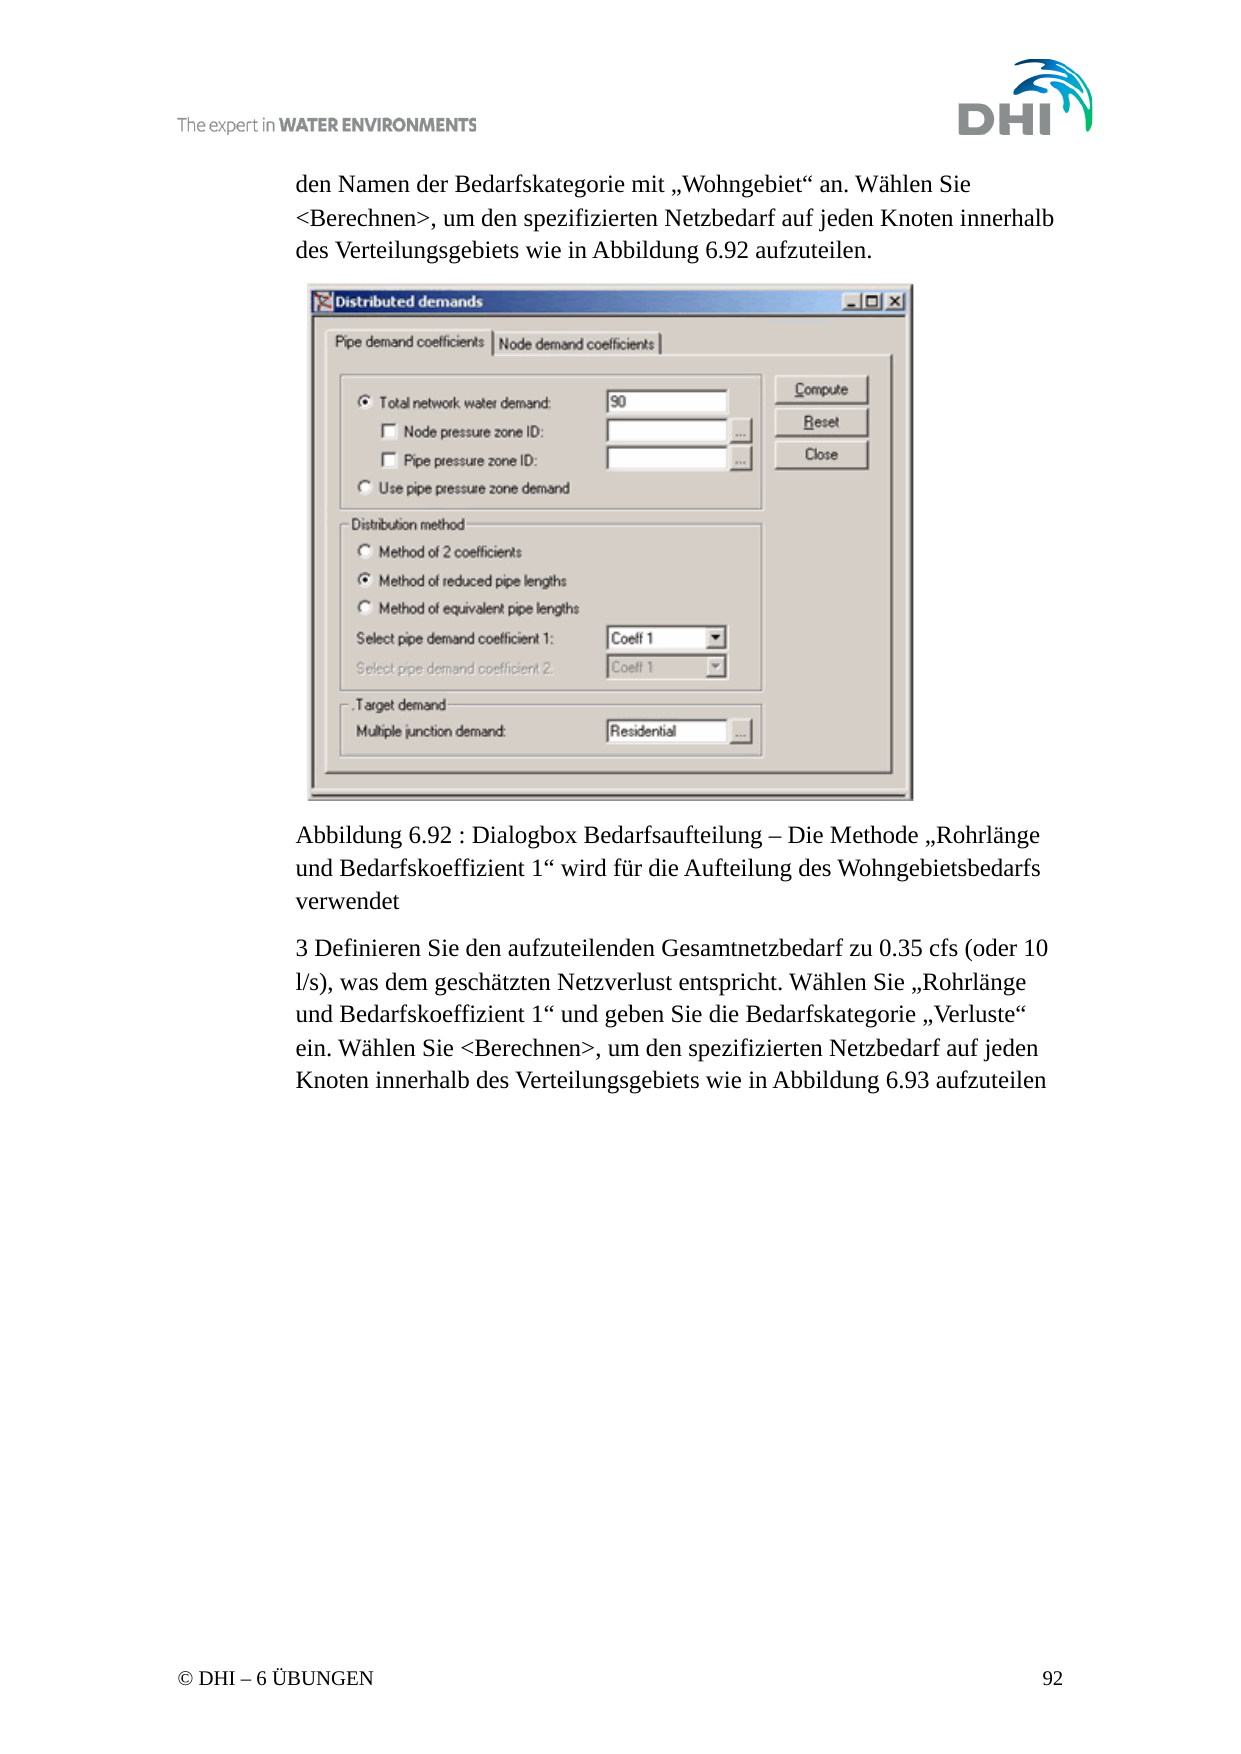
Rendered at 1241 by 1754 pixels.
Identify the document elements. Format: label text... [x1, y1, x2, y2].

text den Namen der Bedarfskategorie mit „Wohngebiet“ an. Wählen Sie <Berechnen>, um den spezifizierten Netzbedarf auf jeden Knoten innerhalb des Verteilungsgebiets wie in Abbildung 6.92 aufzuteilen. [295, 169, 1063, 264]
picture [177, 117, 477, 135]
text Abbildung 6.92 : Dialogbox Bedarfsaufteilung – Die Methode „Rohrlänge und Bedarfskoeffizient 1“ wird für die Aufteilung des Wohngebietsbedarfs verwendet [295, 820, 1063, 914]
picture [307, 283, 914, 801]
text 3 Definieren Sie den aufzuteilenden Gesamtnetzbedarf zu 0.35 cfs (oder 10 l/s), was dem geschätzten Netzverlust entspricht. Wählen Sie „Rohrlänge und Bedarfskoeffizient 1“ und geben Sie die Bedarfskategorie „Verluste“ ein. Wählen Sie <Berechnen>, um den spezifizierten Netzbedarf auf jeden Knoten innerhalb des Verteilungsgebiets wie in Abbildung 6.93 aufzuteilen [295, 933, 1063, 1094]
picture [958, 59, 1093, 135]
